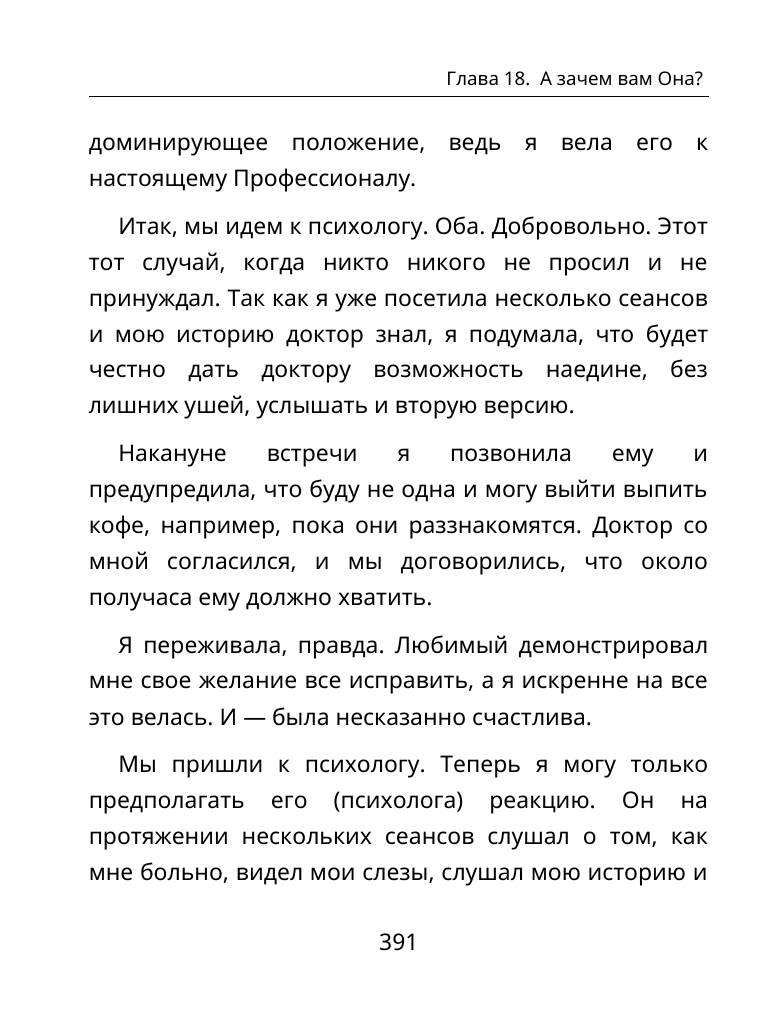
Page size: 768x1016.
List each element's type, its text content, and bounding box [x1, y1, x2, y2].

text Итак, мы идем к психологу. Оба. Добровольно. Этот тот случай, когда никто никого не просил и не принуждал. Так как я уже посетила несколько сеансов и мою историю доктор знал, я подумала, что будет честно дать доктору возможность наедине, без лишних ушей, услышать и вторую версию. [88, 210, 709, 421]
text Мы пришли к психологу. Теперь я могу только предполагать его (психолога) реакцию. Он на протяжении нескольких сеансов слушал о том, как мне больно, видел мои слезы, слушал мою историю и [88, 748, 709, 887]
text Накануне встречи я позвонила ему и предупредила, что буду не одна и могу выйти выпить кофе, например, пока они раззнакомятся. Доктор со мной согласился, и мы договорились, что около получаса ему должно хватить. [88, 437, 709, 612]
text Я переживала, правда. Любимый демонстрировал мне свое желание все исправить, а я искренне на все это велась. И — была несказанно счастлива. [88, 628, 709, 732]
text доминирующее положение, ведь я вела его к настоящему Профессионалу. [88, 126, 709, 193]
